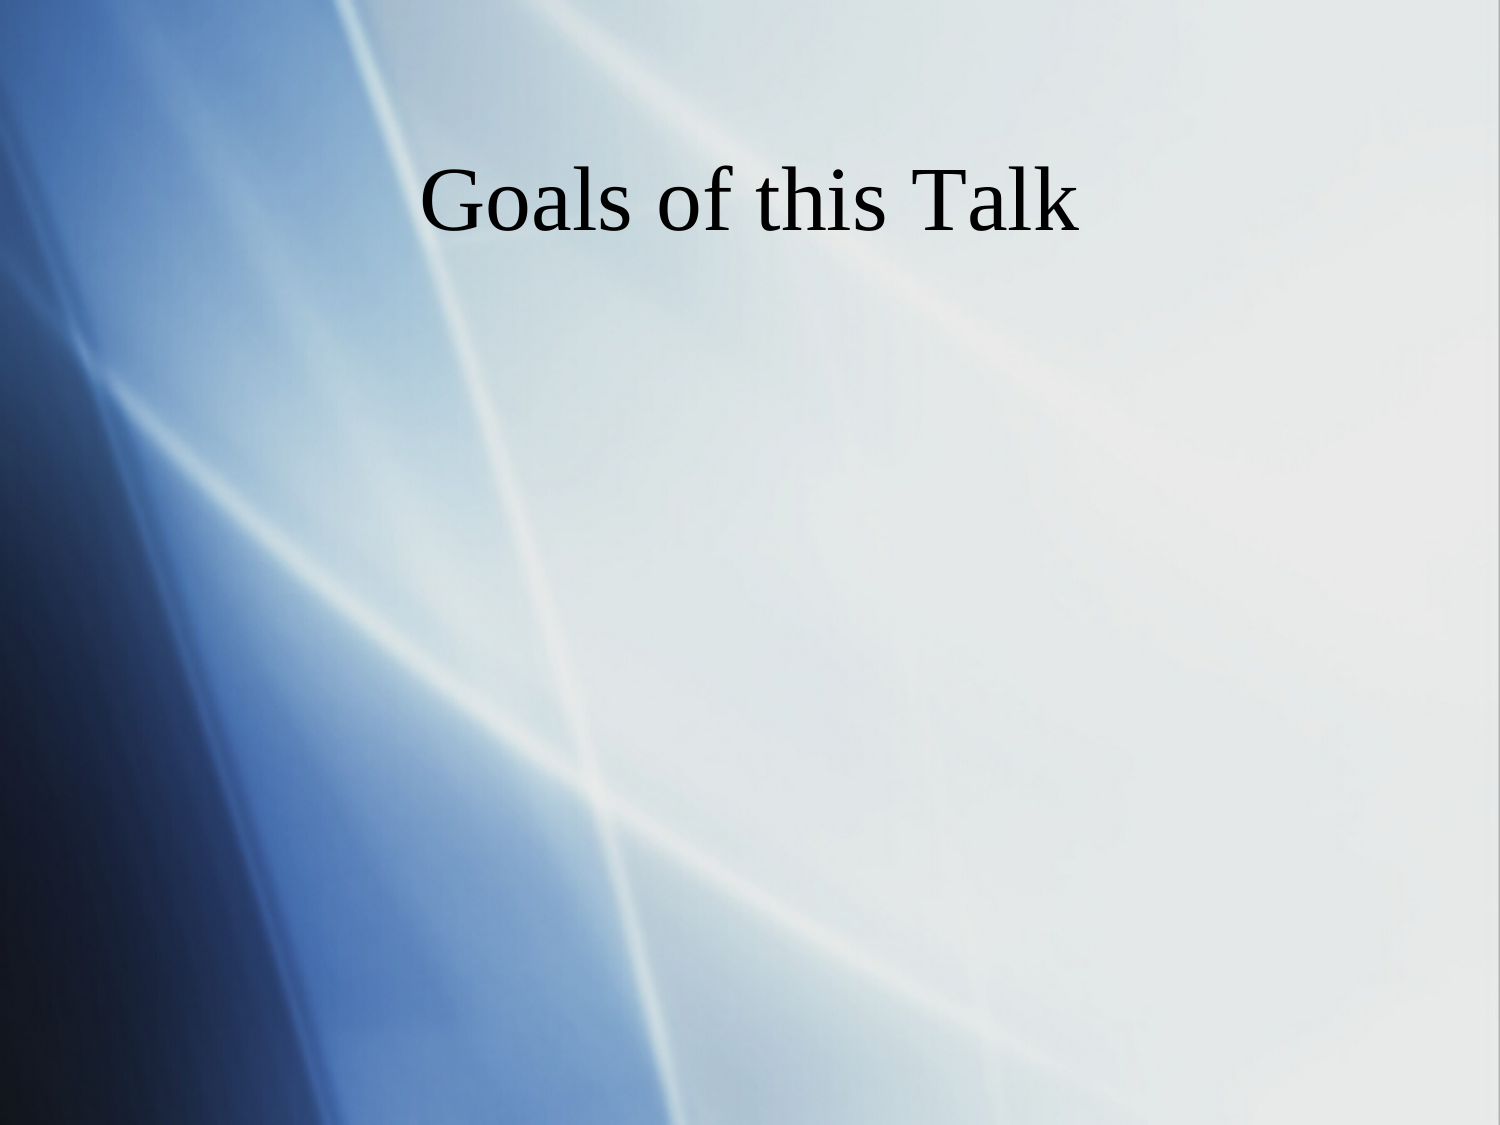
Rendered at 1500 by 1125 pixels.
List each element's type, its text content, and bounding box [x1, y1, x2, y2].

picture [0, 0, 1500, 1125]
title Goals of this Talk [112, 99, 1388, 288]
